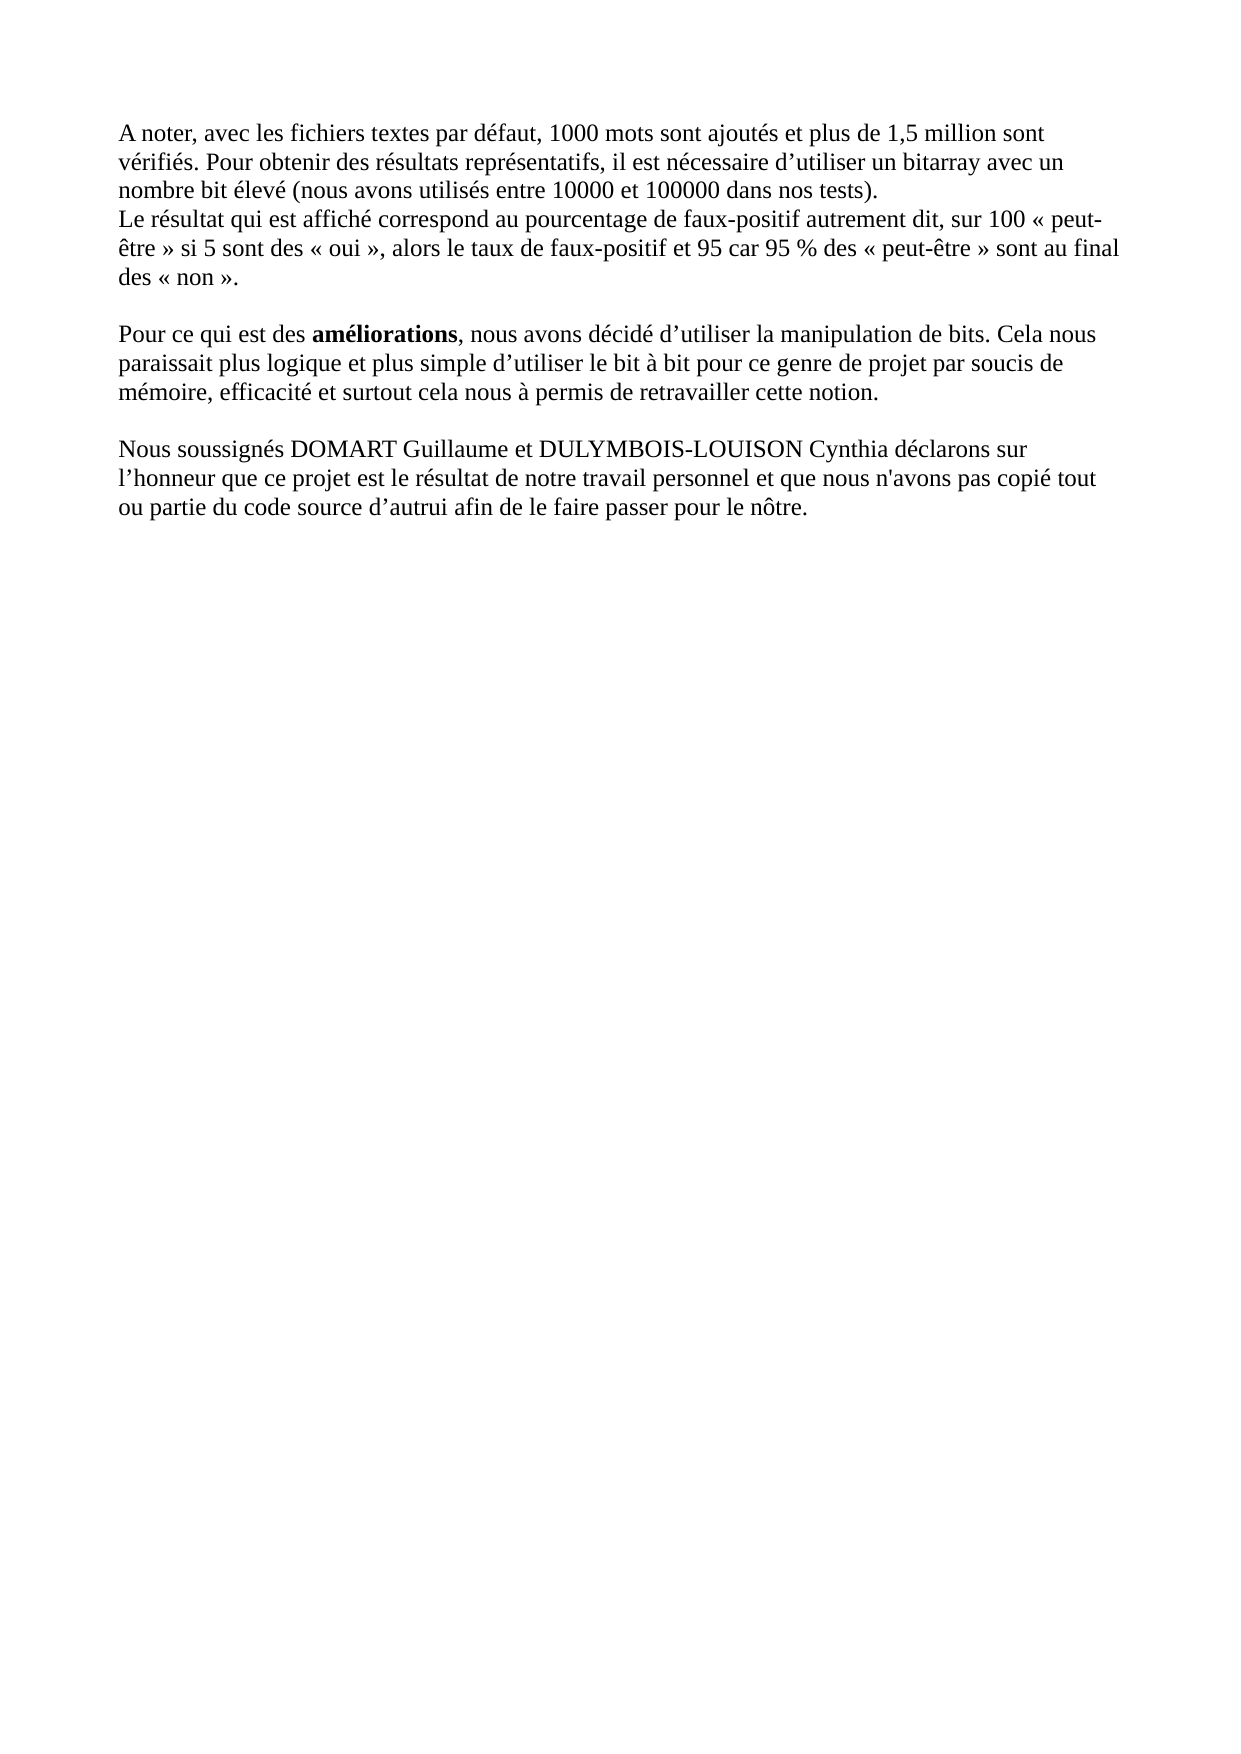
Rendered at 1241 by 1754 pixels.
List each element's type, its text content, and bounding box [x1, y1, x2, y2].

text Le résultat qui est affiché correspond au pourcentage de faux-positif autrement dit, sur 100 « peut-être » si 5 sont des « oui », alors le taux de faux-positif et 95 car 95 % des « peut-être » sont au final des « non ». [118, 204, 1122, 291]
text Pour ce qui est des améliorations, nous avons décidé d’utiliser la manipulation de bits. Cela nous paraissait plus logique et plus simple d’utiliser le bit à bit pour ce genre de projet par soucis de mémoire, efficacité et surtout cela nous à permis de retravailler cette notion. [118, 319, 1122, 406]
text A noter, avec les fichiers textes par défaut, 1000 mots sont ajoutés et plus de 1,5 million sont vérifiés. Pour obtenir des résultats représentatifs, il est nécessaire d’utiliser un bitarray avec un nombre bit élevé (nous avons utilisés entre 10000 et 100000 dans nos tests). [118, 118, 1122, 204]
text Nous soussignés DOMART Guillaume et DULYMBOIS-LOUISON Cynthia déclarons sur l’honneur que ce projet est le résultat de notre travail personnel et que nous n'avons pas copié tout ou partie du code source d’autrui afin de le faire passer pour le nôtre. [118, 434, 1122, 521]
